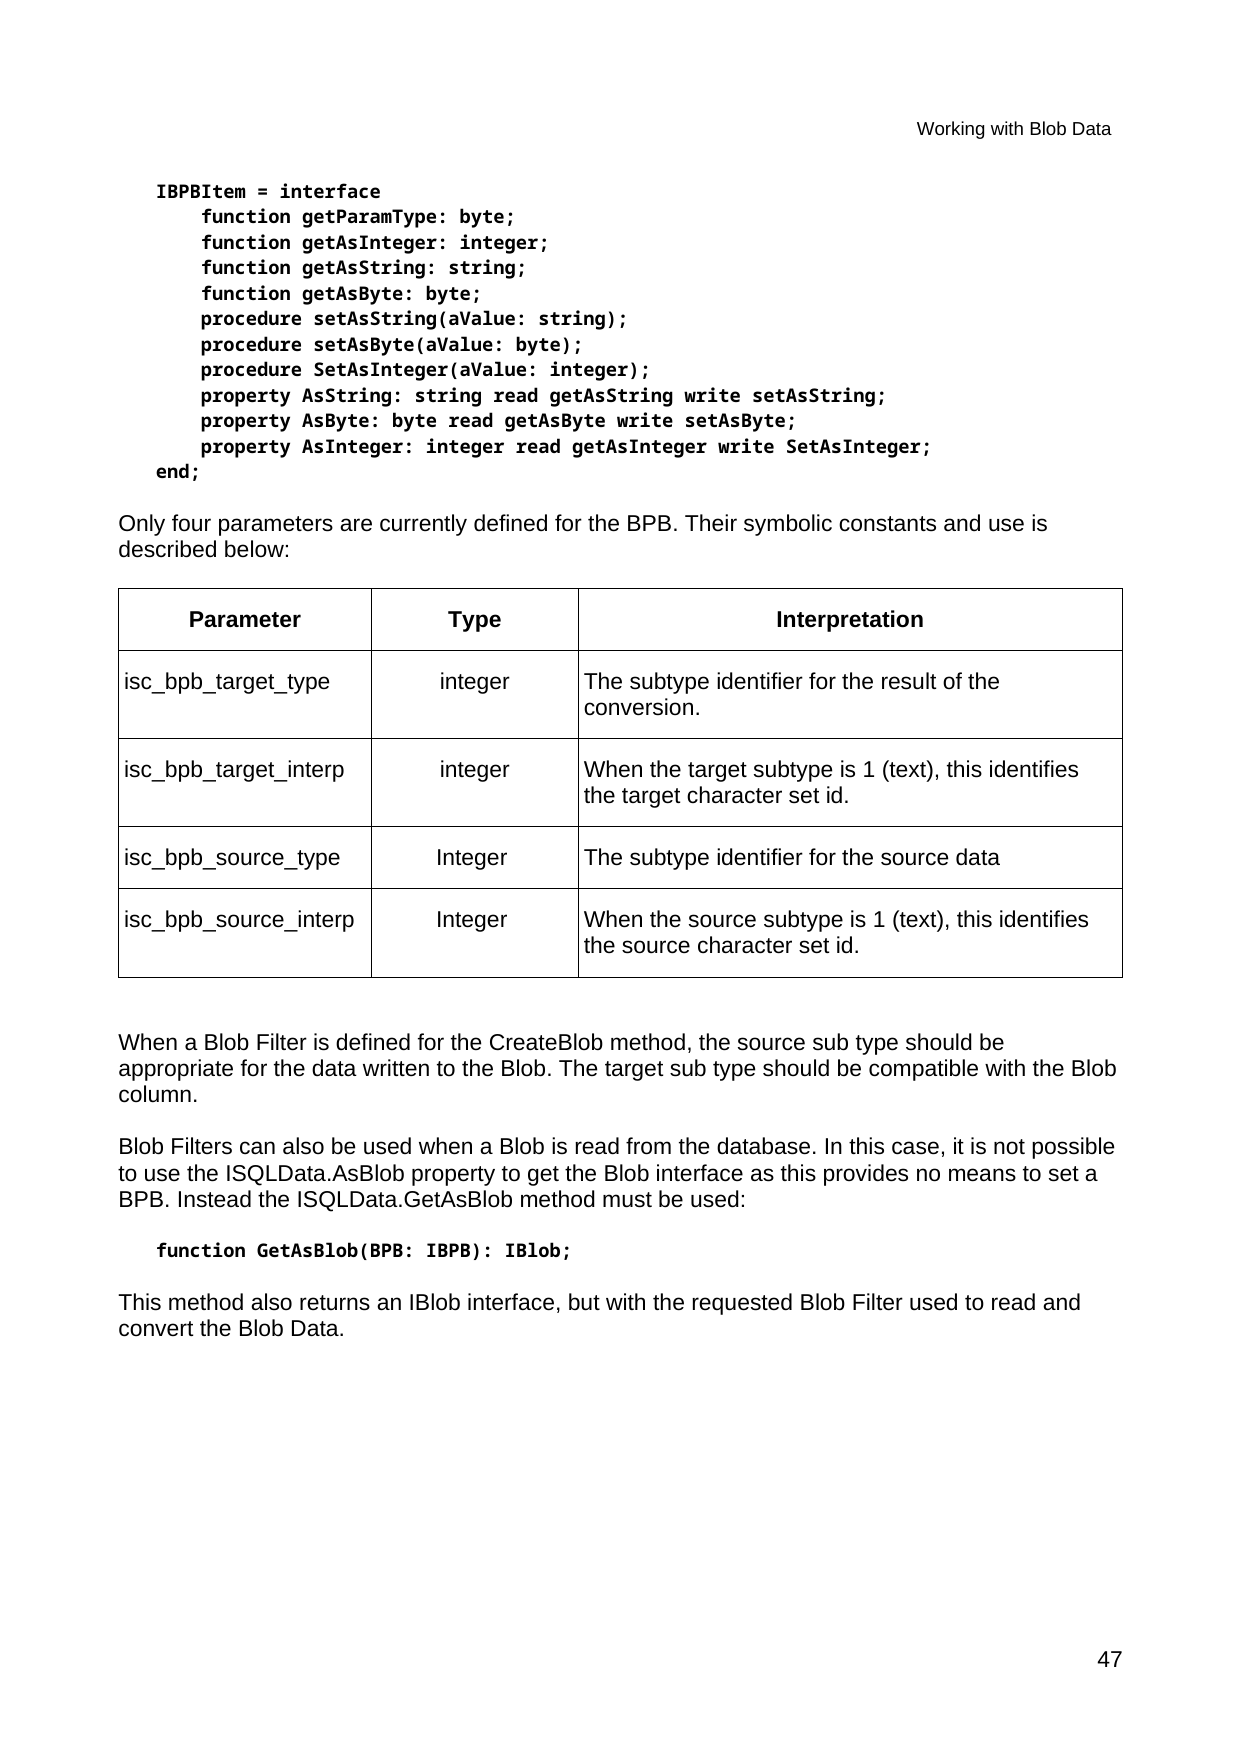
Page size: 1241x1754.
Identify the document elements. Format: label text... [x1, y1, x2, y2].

text property AsString: string read getAsString write setAsString; [156, 382, 1122, 408]
table_cell isc_bpb_target_interp [119, 739, 371, 826]
text Blob Filters can also be used when a Blob is read from the database. In this case, it is not possible to use the ISQLData.AsBlob property to get the Blob interface as this provides no means to set a BPB. Instead the ISQLData.GetAsBlob method must be used: [118, 1133, 1122, 1212]
text function GetAsBlob(BPB: IBPB): IBlob; [156, 1238, 1122, 1263]
text function getAsInteger: integer; [156, 229, 1122, 255]
text function getAsString: string; [156, 255, 1122, 280]
table_cell When the target subtype is 1 (text), this identifies the target character set id. [579, 739, 1122, 826]
text When a Blob Filter is defined for the CreateBlob method, the source sub type should be appropriate for the data written to the Blob. The target sub type should be compatible with the Blob column. [118, 1028, 1122, 1108]
table_cell integer [372, 651, 578, 738]
text end; [156, 459, 1122, 484]
table_header Parameter [119, 589, 371, 650]
table_cell isc_bpb_target_type [119, 651, 371, 738]
text procedure SetAsInteger(aValue: integer); [156, 357, 1122, 382]
text property AsInteger: integer read getAsInteger write SetAsInteger; [156, 433, 1122, 459]
table_cell Integer [372, 827, 578, 888]
table_cell isc_bpb_source_type [119, 827, 371, 888]
text procedure setAsByte(aValue: byte); [156, 331, 1122, 357]
table_cell Integer [372, 889, 578, 977]
table_cell When the source subtype is 1 (text), this identifies the source character set id. [579, 889, 1122, 977]
text function getAsByte: byte; [156, 280, 1122, 306]
table_cell isc_bpb_source_interp [119, 889, 371, 977]
table_cell The subtype identifier for the result of the conversion. [579, 651, 1122, 738]
text function getParamType: byte; [156, 204, 1122, 229]
text procedure setAsString(aValue: string); [156, 306, 1122, 331]
text Only four parameters are currently defined for the BPB. Their symbolic constants and use is described below: [118, 510, 1122, 563]
table_header Interpretation [579, 589, 1122, 650]
table_header Type [372, 589, 578, 650]
table_cell integer [372, 739, 578, 826]
text IBPBItem = interface [156, 178, 1122, 204]
table_cell The subtype identifier for the source data [579, 827, 1122, 888]
text This method also returns an IBlob interface, but with the requested Blob Filter used to read and convert the Blob Data. [118, 1289, 1122, 1341]
text property AsByte: byte read getAsByte write setAsByte; [156, 408, 1122, 433]
